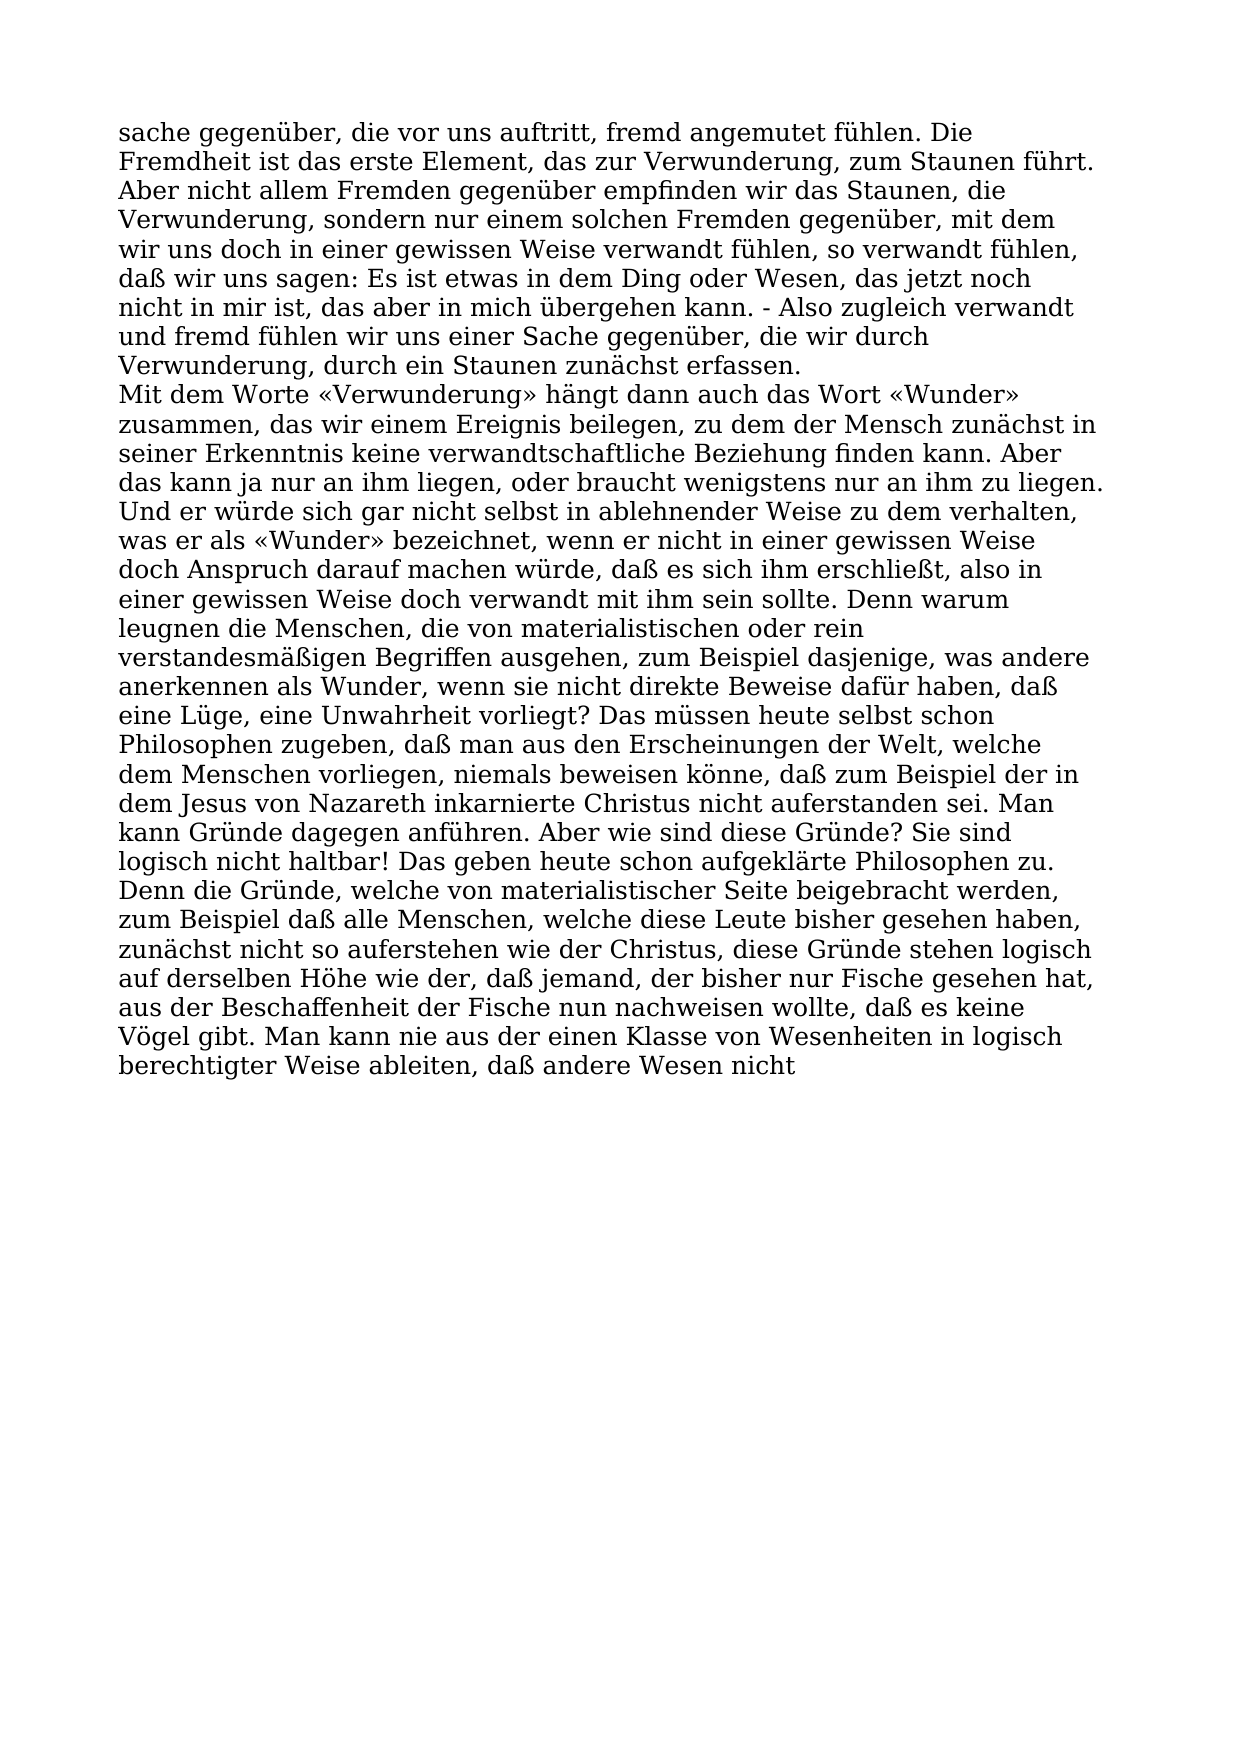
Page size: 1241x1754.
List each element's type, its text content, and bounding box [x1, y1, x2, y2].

text Mit dem Worte «Verwunderung» hängt dann auch das Wort «Wunder» [118, 381, 1122, 410]
text Verwunderung, sondern nur einem solchen Fremden gegenüber, mit dem [118, 206, 1122, 235]
text was er als «Wunder» bezeichnet, wenn er nicht in einer gewissen Weise [118, 526, 1122, 556]
text Philosophen zugeben, daß man aus den Erscheinungen der Welt, welche [118, 731, 1122, 760]
text anerkennen als Wunder, wenn sie nicht direkte Beweise dafür haben, daß [118, 672, 1122, 701]
text zum Beispiel daß alle Menschen, welche diese Leute bisher gesehen haben, [118, 906, 1122, 935]
text aus der Beschaffenheit der Fische nun nachweisen wollte, daß es keine [118, 993, 1122, 1022]
text leugnen die Menschen, die von materialistischen oder rein [118, 614, 1122, 643]
text und fremd fühlen wir uns einer Sache gegenüber, die wir durch [118, 322, 1122, 351]
text Und er würde sich gar nicht selbst in ablehnender Weise zu dem verhalten, [118, 497, 1122, 526]
text Verwunderung, durch ein Staunen zunächst erfassen. [118, 351, 1122, 381]
text eine Lüge, eine Unwahrheit vorliegt? Das müssen heute selbst schon [118, 701, 1122, 731]
text doch Anspruch darauf machen würde, daß es sich ihm erschließt, also in [118, 556, 1122, 585]
text Aber nicht allem Fremden gegenüber empfinden wir das Staunen, die [118, 176, 1122, 206]
text seiner Erkenntnis keine verwandtschaftliche Beziehung finden kann. Aber [118, 439, 1122, 468]
text zusammen, das wir einem Ereignis beilegen, zu dem der Mensch zunächst in [118, 410, 1122, 439]
text das kann ja nur an ihm liegen, oder braucht wenigstens nur an ihm zu liegen. [118, 468, 1122, 497]
text logisch nicht haltbar! Das geben heute schon aufgeklärte Philosophen zu. [118, 847, 1122, 876]
text daß wir uns sagen: Es ist etwas in dem Ding oder Wesen, das jetzt noch [118, 264, 1122, 293]
text dem Menschen vorliegen, niemals beweisen könne, daß zum Beispiel der in [118, 760, 1122, 789]
text einer gewissen Weise doch verwandt mit ihm sein sollte. Denn warum [118, 585, 1122, 614]
text kann Gründe dagegen anführen. Aber wie sind diese Gründe? Sie sind [118, 818, 1122, 847]
text wir uns doch in einer gewissen Weise verwandt fühlen, so verwandt fühlen, [118, 235, 1122, 264]
text auf derselben Höhe wie der, daß jemand, der bisher nur Fische gesehen hat, [118, 964, 1122, 993]
text Denn die Gründe, welche von materialistischer Seite beigebracht werden, [118, 876, 1122, 906]
text verstandesmäßigen Begriffen ausgehen, zum Beispiel dasjenige, was andere [118, 643, 1122, 672]
text nicht in mir ist, das aber in mich übergehen kann. - Also zugleich verwandt [118, 293, 1122, 322]
text dem Jesus von Nazareth inkarnierte Christus nicht auferstanden sei. Man [118, 789, 1122, 818]
text Fremdheit ist das erste Element, das zur Verwunderung, zum Staunen führt. [118, 147, 1122, 176]
text zunächst nicht so auferstehen wie der Christus, diese Gründe stehen logisch [118, 935, 1122, 964]
text berechtigter Weise ableiten, daß andere Wesen nicht [118, 1051, 1122, 1081]
text Vögel gibt. Man kann nie aus der einen Klasse von Wesenheiten in logisch [118, 1022, 1122, 1051]
text sache gegenüber, die vor uns auftritt, fremd angemutet fühlen. Die [118, 118, 1122, 147]
